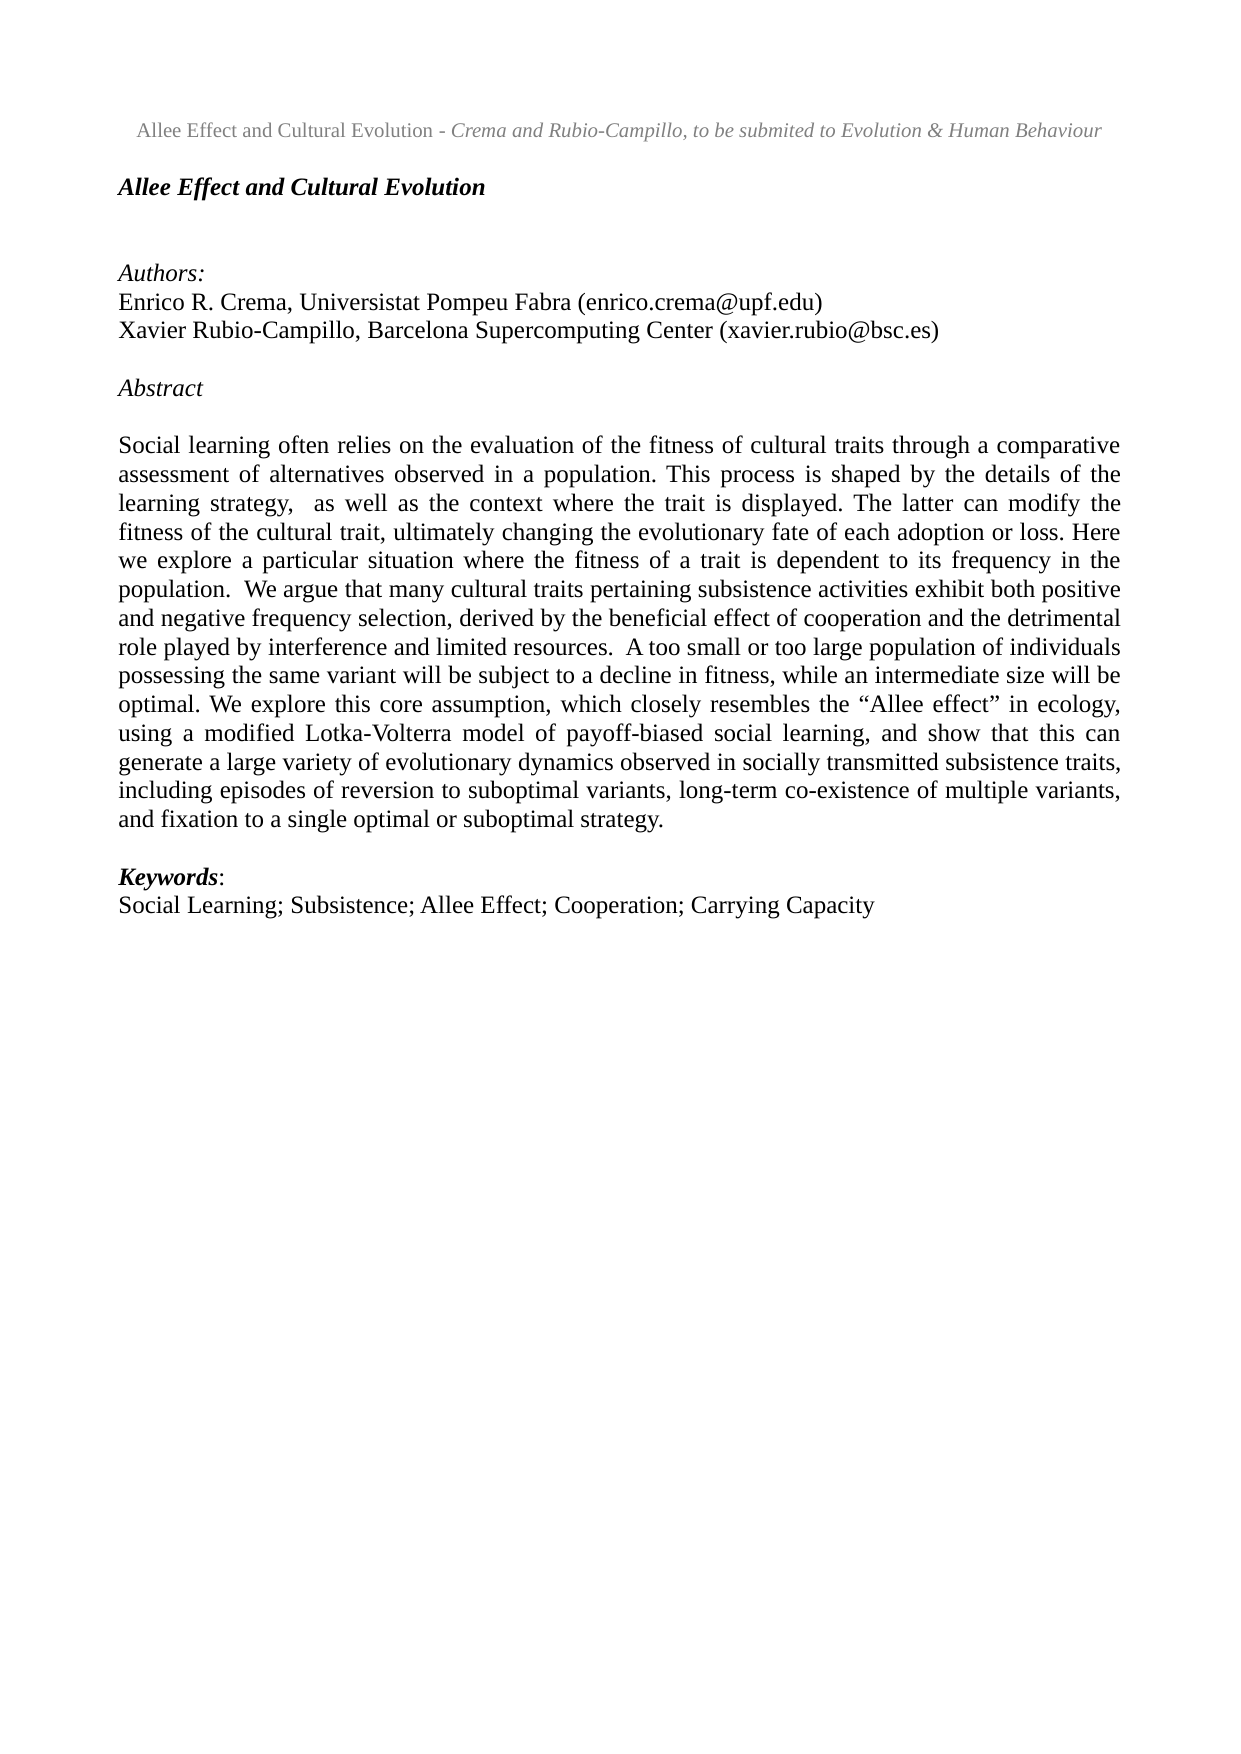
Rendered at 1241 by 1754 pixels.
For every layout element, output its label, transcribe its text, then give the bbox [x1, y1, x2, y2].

text Enrico R. Crema, Universistat Pompeu Fabra (enrico.crema@upf.edu) [118, 287, 1122, 315]
text Keywords: [118, 862, 1122, 890]
text Authors: [118, 258, 1122, 287]
text Social learning often relies on the evaluation of the fitness of cultural traits through a comparative assessment of alternatives observed in a population. This process is shaped by the details of the learning strategy, as well as the context where the trait is displayed. The latter can modify the fitness of the cultural trait, ultimately changing the evolutionary fate of each adoption or loss. Here we explore a particular situation where the fitness of a trait is dependent to its frequency in the population. We argue that many cultural traits pertaining subsistence activities exhibit both positive and negative frequency selection, derived by the beneficial effect of cooperation and the detrimental role played by interference and limited resources. A too small or too large population of individuals possessing the same variant will be subject to a decline in fitness, while an intermediate size will be optimal. We explore this core assumption, which closely resembles the “Allee effect” in ecology, using a modified Lotka-Volterra model of payoff-biased social learning, and show that this can generate a large variety of evolutionary dynamics observed in socially transmitted subsistence traits, including episodes of reversion to suboptimal variants, long-term co-existence of multiple variants, and fixation to a single optimal or suboptimal strategy. [118, 430, 1122, 833]
text Social Learning; Subsistence; Allee Effect; Cooperation; Carrying Capacity [118, 890, 1122, 919]
text ­Allee Effect and Cultural Evolution [118, 172, 1122, 200]
text Abstract [118, 373, 1122, 402]
text Xavier Rubio-Campillo, Barcelona Supercomputing Center (xavier.rubio@bsc.es) [118, 315, 1122, 344]
